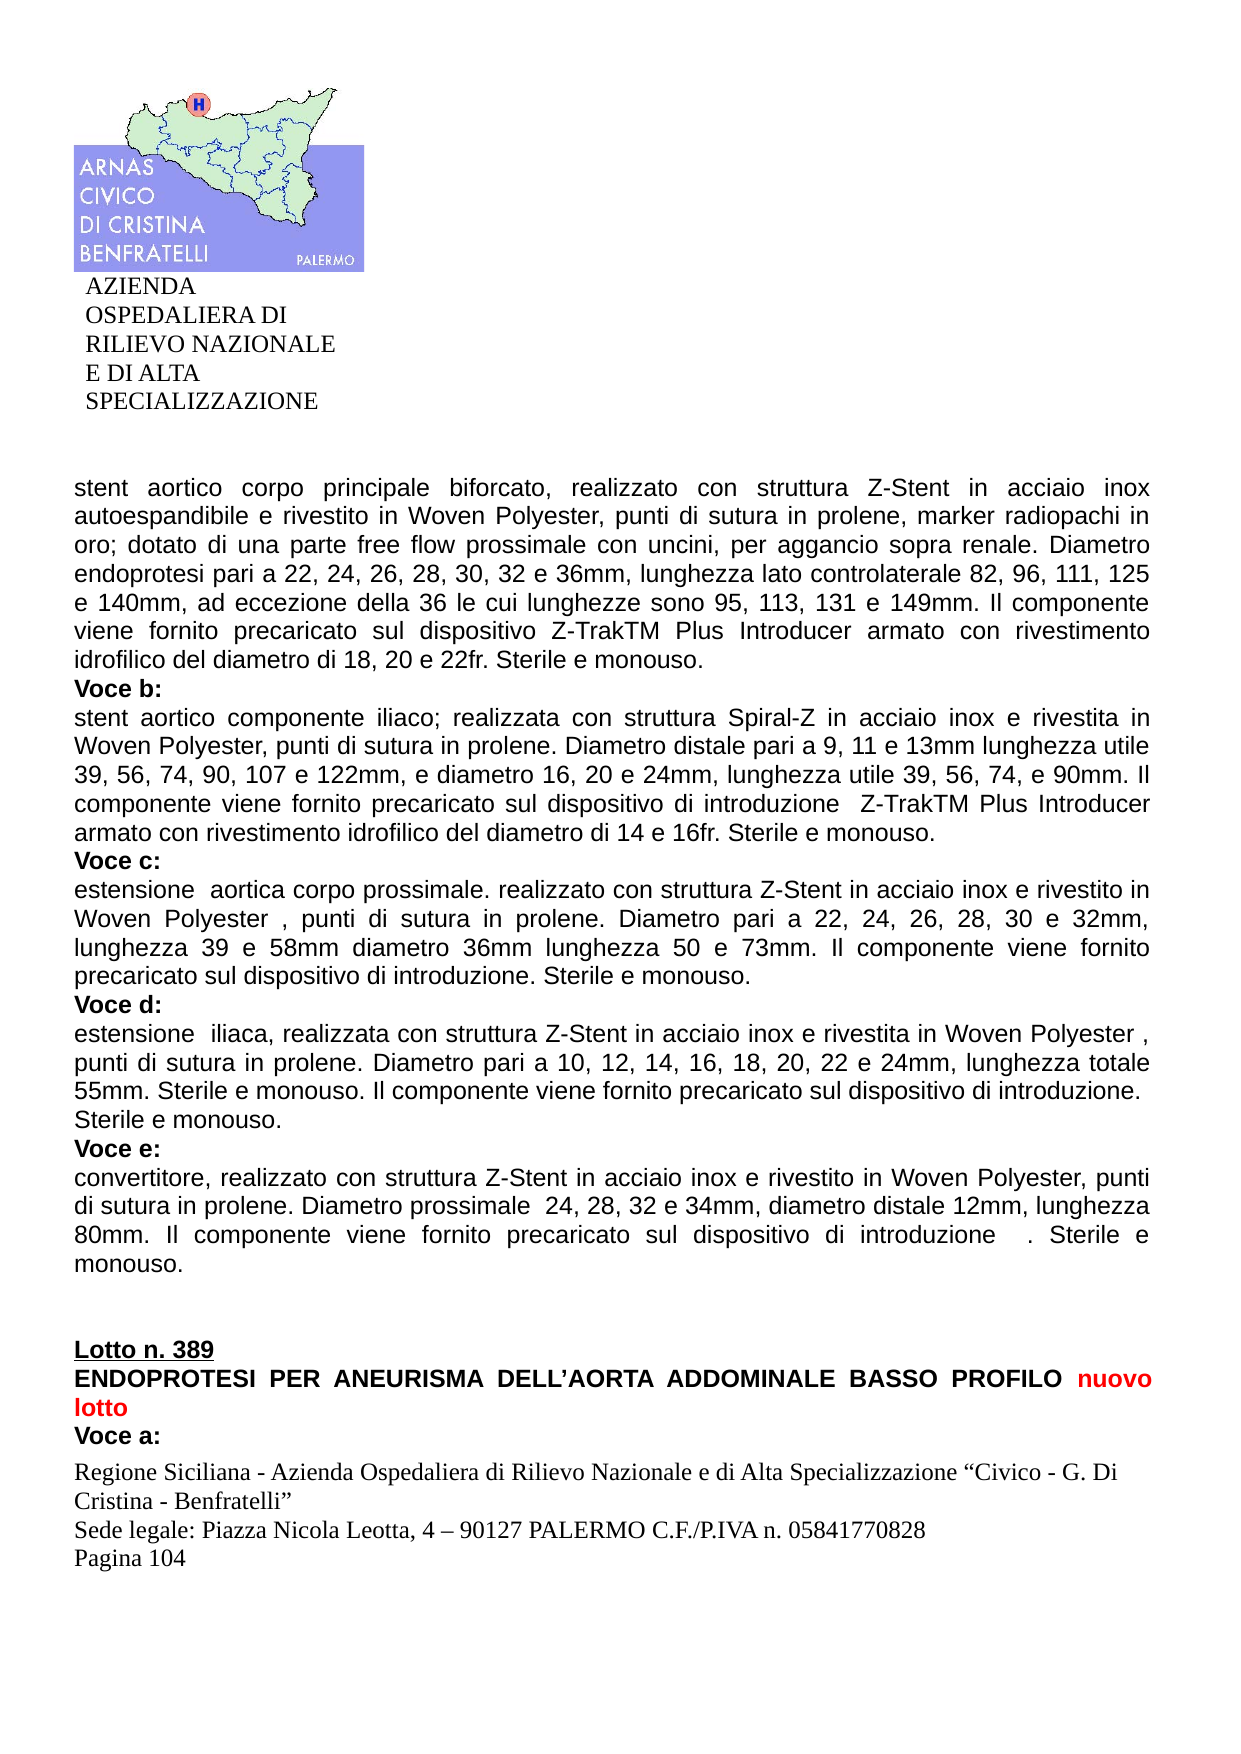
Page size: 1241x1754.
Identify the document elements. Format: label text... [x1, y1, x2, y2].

text Sterile e monouso. [74, 1105, 1152, 1134]
text convertitore, realizzato con struttura Z-Stent in acciaio inox e rivestito in Woven Polyester, punti di sutura in prolene. Diametro prossimale 24, 28, 32 e 34mm, diametro distale 12mm, lunghezza 80mm. Il componente viene fornito precaricato sul dispositivo di introduzione . Sterile e monouso. [74, 1163, 1152, 1278]
text stent aortico corpo principale biforcato, realizzato con struttura Z-Stent in acciaio inox autoespandibile e rivestito in Woven Polyester, punti di sutura in prolene, marker radiopachi in oro; dotato di una parte free flow prossimale con uncini, per aggancio sopra renale. Diametro endoprotesi pari a 22, 24, 26, 28, 30, 32 e 36mm, lunghezza lato controlaterale 82, 96, 111, 125 e 140mm, ad eccezione della 36 le cui lunghezze sono 95, 113, 131 e 149mm. Il componente viene fornito precaricato sul dispositivo Z-TrakTM Plus Introducer armato con rivestimento idrofilico del diametro di 18, 20 e 22fr. Sterile e monouso. [74, 473, 1152, 674]
picture [73, 88, 365, 272]
text Lotto n. 389 [74, 1335, 1152, 1364]
text Voce b: [74, 674, 1152, 703]
text ENDOPROTESI PER ANEURISMA DELL’AORTA ADDOMINALE BASSO PROFILO nuovo lotto [74, 1364, 1152, 1421]
text Voce c: [74, 846, 1152, 875]
text estensione iliaca, realizzata con struttura Z-Stent in acciaio inox e rivestita in Woven Polyester , punti di sutura in prolene. Diametro pari a 10, 12, 14, 16, 18, 20, 22 e 24mm, lunghezza totale 55mm. Sterile e monouso. Il componente viene fornito precaricato sul dispositivo di introduzione. [74, 1019, 1152, 1105]
text stent aortico componente iliaco; realizzata con struttura Spiral-Z in acciaio inox e rivestita in Woven Polyester, punti di sutura in prolene. Diametro distale pari a 9, 11 e 13mm lunghezza utile 39, 56, 74, 90, 107 e 122mm, e diametro 16, 20 e 24mm, lunghezza utile 39, 56, 74, e 90mm. Il componente viene fornito precaricato sul dispositivo di introduzione Z-TrakTM Plus Introducer armato con rivestimento idrofilico del diametro di 14 e 16fr. Sterile e monouso. [74, 703, 1152, 846]
text Voce a: [74, 1421, 1152, 1450]
text Voce d: [74, 990, 1152, 1019]
text estensione aortica corpo prossimale. realizzato con struttura Z-Stent in acciaio inox e rivestito in Woven Polyester , punti di sutura in prolene. Diametro pari a 22, 24, 26, 28, 30 e 32mm, lunghezza 39 e 58mm diametro 36mm lunghezza 50 e 73mm. Il componente viene fornito precaricato sul dispositivo di introduzione. Sterile e monouso. [74, 875, 1152, 990]
text Voce e: [74, 1134, 1152, 1163]
